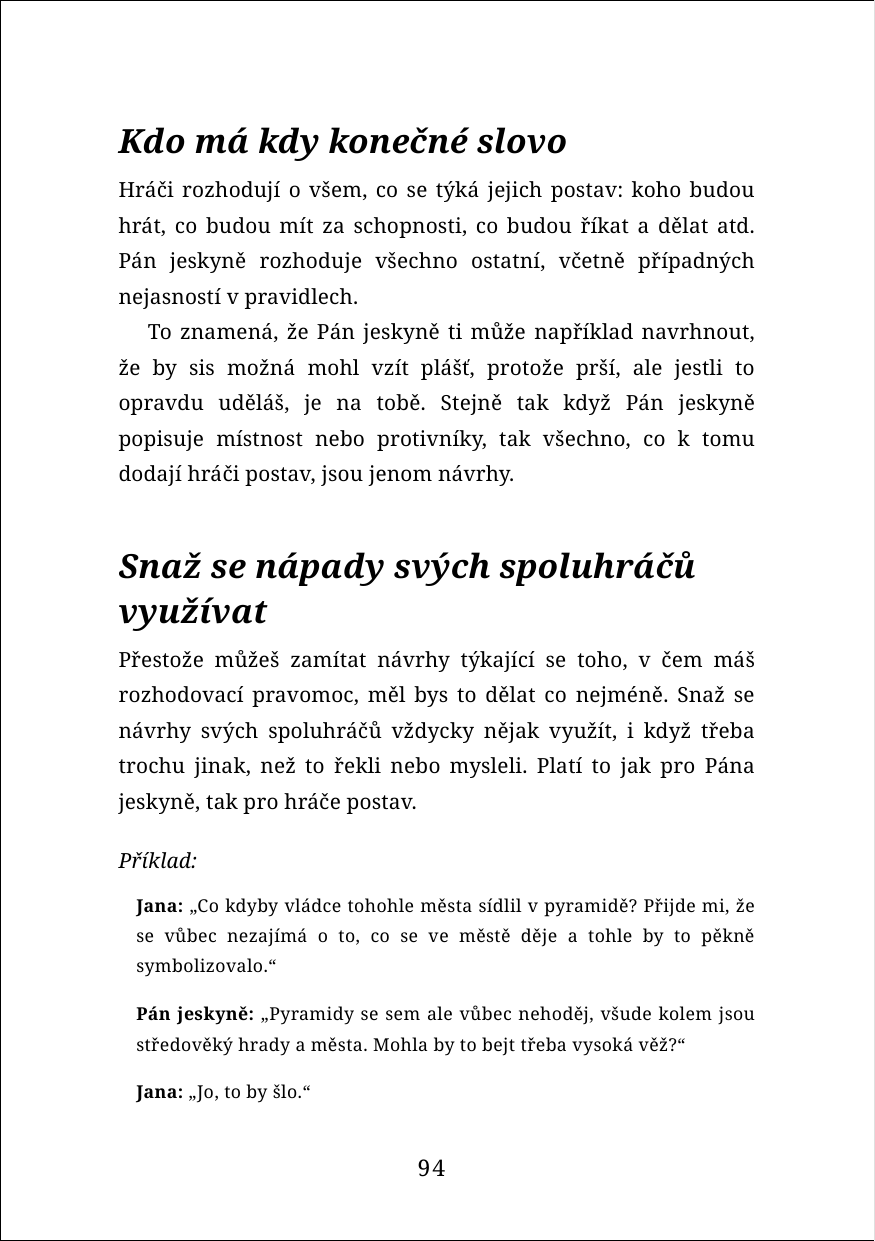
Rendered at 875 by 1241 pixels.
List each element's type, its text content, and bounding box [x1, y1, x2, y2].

text Přestože můžeš zamítat návrhy týkající se toho, v čem máš rozhodovací pravomoc, měl bys to dělat co nejméně. Snaž se návrhy svých spoluhráčů vždycky nějak využít, i když třeba trochu jinak, než to řekli nebo mysleli. Platí to jak pro Pána jeskyně, tak pro hráče postav. [118, 645, 756, 816]
text Jana: „Jo, to by šlo.“ [136, 1080, 756, 1104]
subtitle Snaž se nápady svých spoluhráčů využívat [118, 542, 756, 633]
text Hráči rozhodují o všem, co se týká jejich postav: koho budou hrát, co budou mít za schopnosti, co budou říkat a dělat atd. Pán jeskyně rozhoduje všechno ostatní, včetně případných nejasností v pravidlech. To znamená, že Pán jeskyně ti může například navrhnout, že by sis možná mohl vzít plášť, protože prší, ale jestli to opravdu uděláš, je na tobě. Stejně tak když Pán jeskyně popisuje místnost nebo protivníky, tak všechno, co k tomu dodají hráči postav, jsou jenom návrhy. [118, 175, 756, 488]
text Jana: „Co kdyby vládce tohohle města sídlil v pyramidě? Přijde mi, že se vůbec nezajímá o to, co se ve městě děje a tohle by to pěkně symbolizovalo.“ [136, 893, 756, 978]
text Pán jeskyně: „Pyramidy se sem ale vůbec nehoděj, všude kolem jsou středověký hrady a města. Mohla by to bejt třeba vysoká věž?“ [136, 1002, 756, 1056]
subtitle Kdo má kdy konečné slovo [118, 118, 756, 164]
text Příklad: [118, 846, 756, 875]
